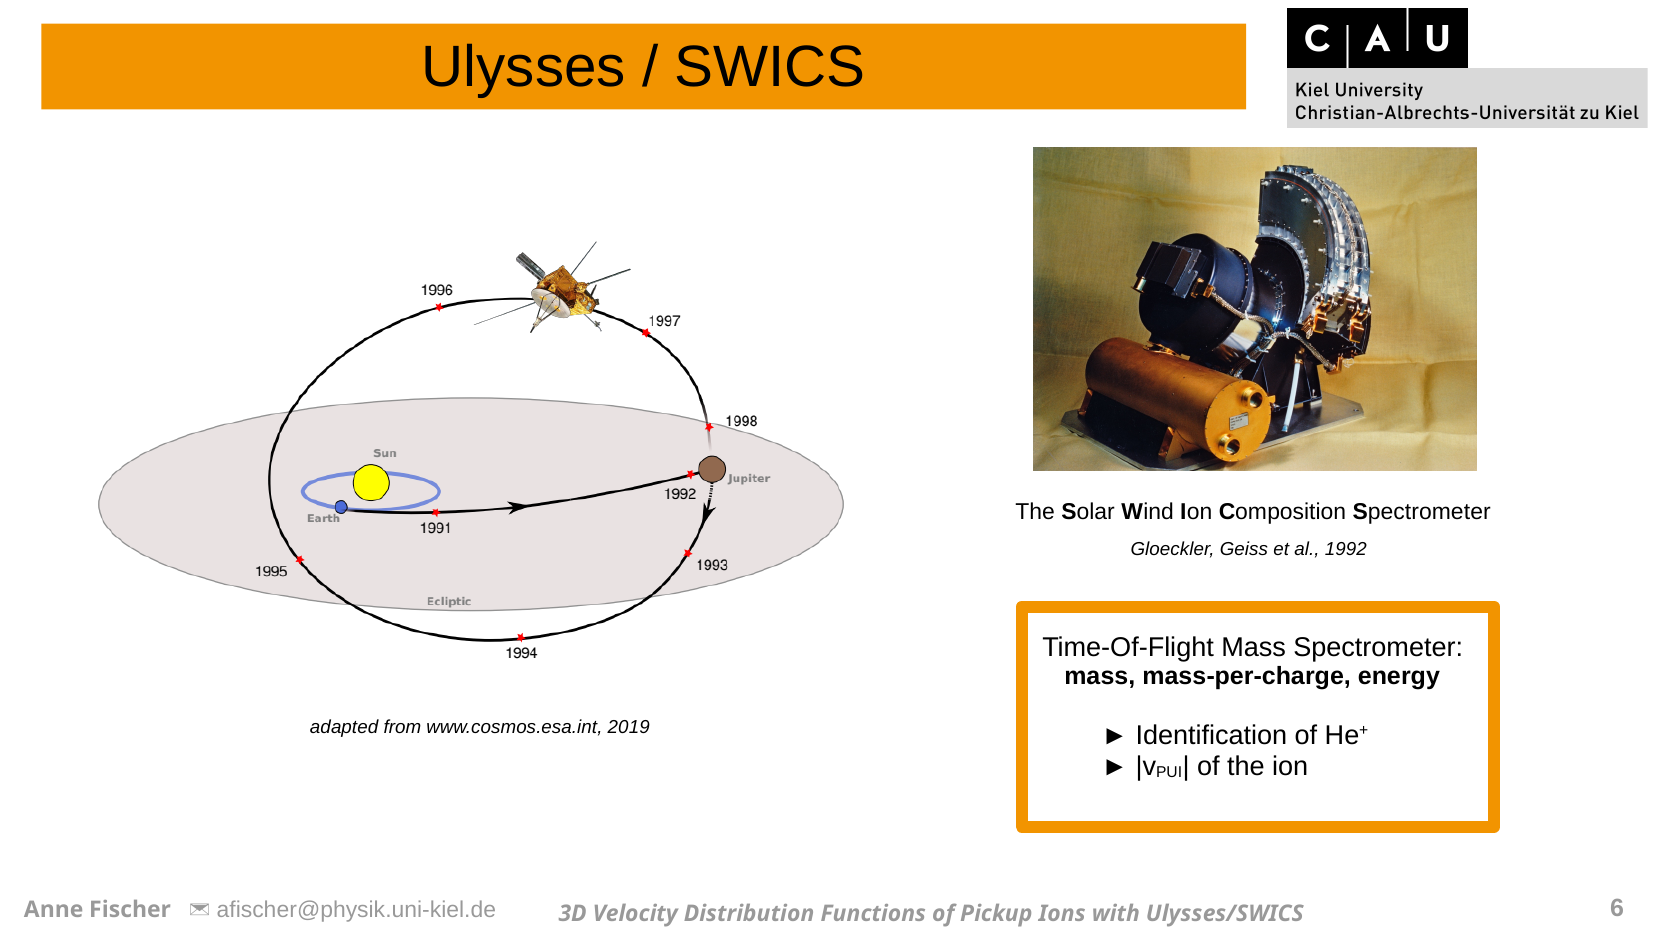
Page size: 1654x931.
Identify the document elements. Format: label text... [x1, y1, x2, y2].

text_box Gloeckler, Geiss et al., 1992 [1115, 531, 1382, 568]
picture [1287, 8, 1648, 128]
title Ulysses / SWICS [41, 23, 1247, 110]
text_box The Solar Wind Ion Composition Spectrometer [1000, 491, 1506, 532]
picture [1033, 147, 1477, 471]
text_box adapted from www.cosmos.esa.int, 2019 [295, 708, 665, 745]
text_box Time-Of-Flight Mass Spectrometer: mass, mass-per-charge, energy ► Identification of He+ ► |vPUI| of the ion [1021, 606, 1495, 827]
list [41, 147, 1625, 845]
picture [84, 206, 857, 671]
